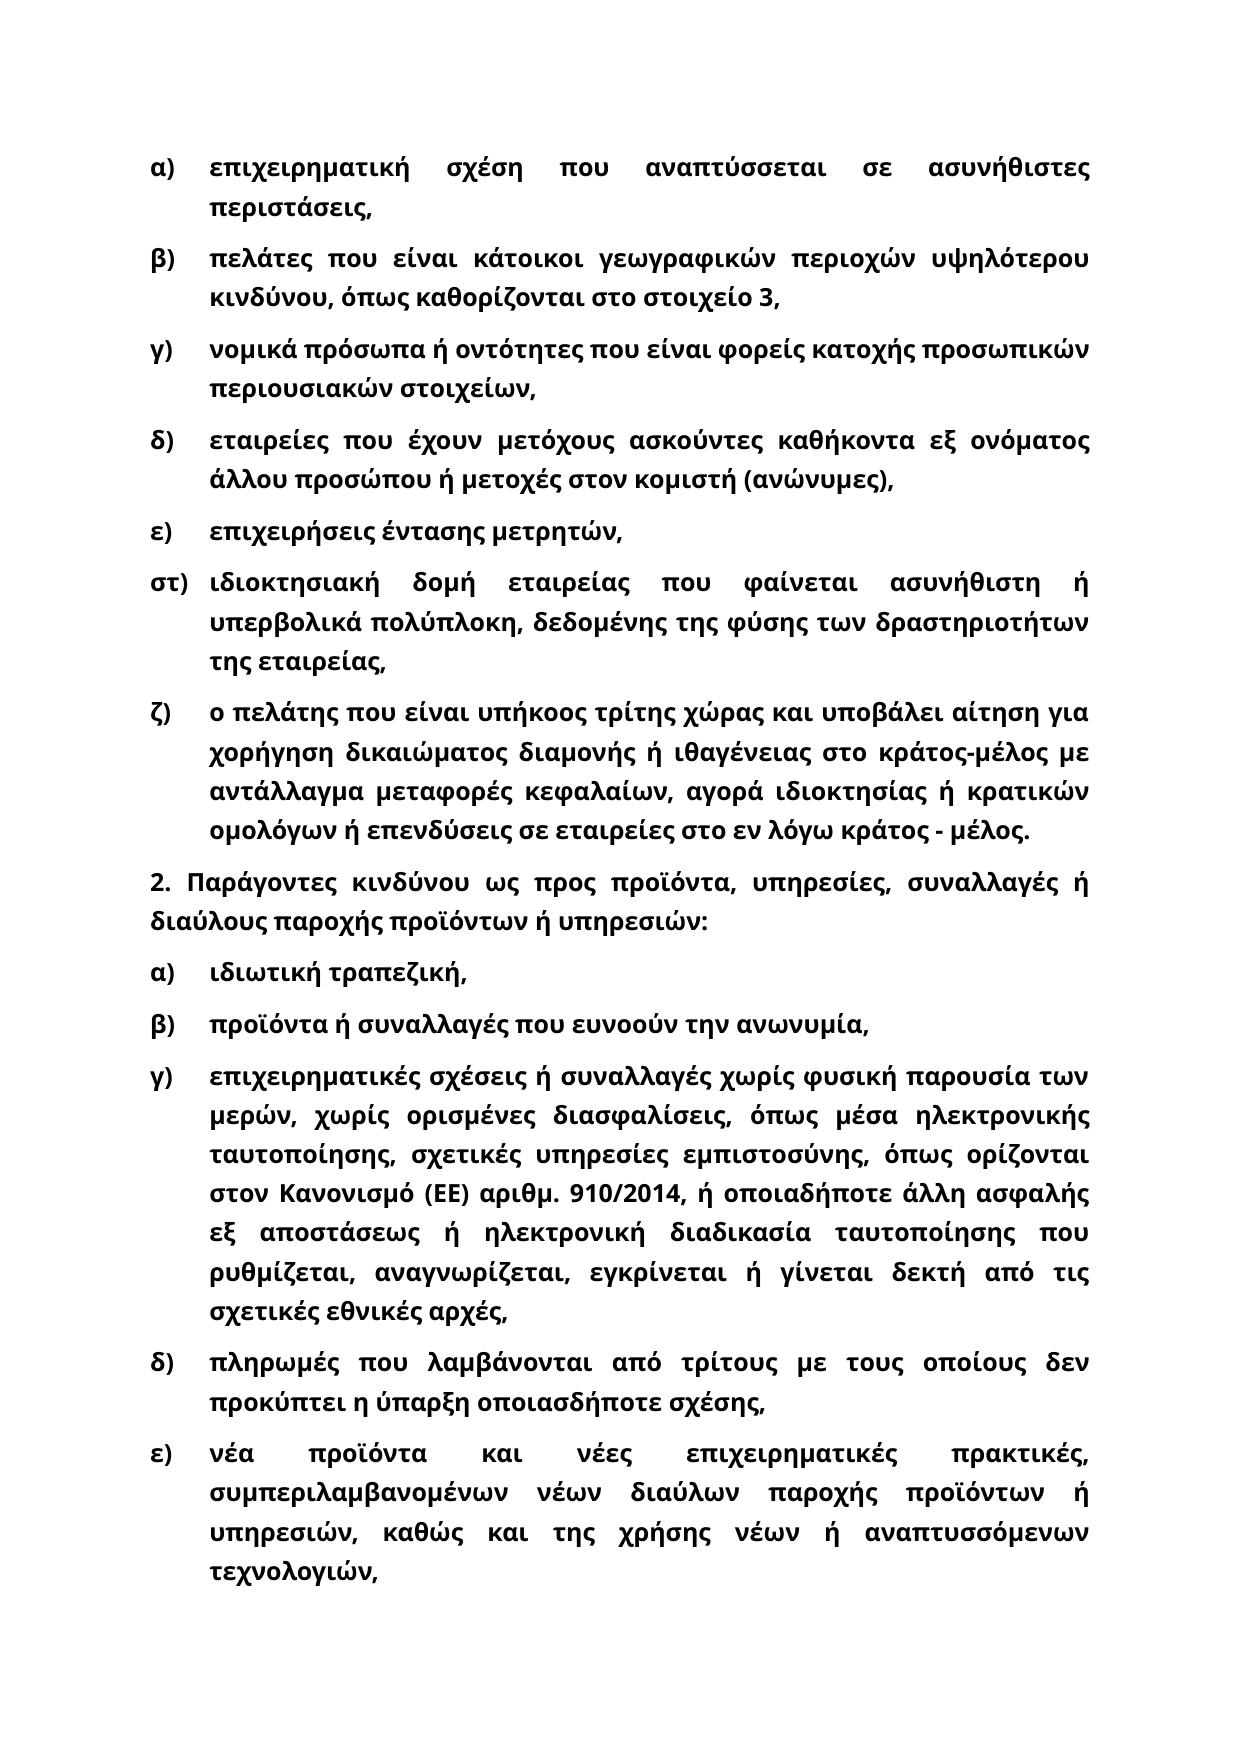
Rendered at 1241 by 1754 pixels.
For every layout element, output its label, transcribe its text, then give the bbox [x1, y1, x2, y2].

list στ) ιδιοκτησιακή δομή εταιρείας που φαίνεται ασυνήθιστη ή υπερβολικά πολύπλοκη, δεδομένης της φύσης των δραστηριοτήτων της εταιρείας, [150, 565, 1090, 677]
list ε) επιχειρήσεις έντασης μετρητών, [150, 513, 1090, 547]
list β) προϊόντα ή συναλλαγές που ευνοούν την ανωνυμία, [150, 1007, 1090, 1041]
list γ) επιχειρηματικές σχέσεις ή συναλλαγές χωρίς φυσική παρουσία των μερών, χωρίς ορισμένες διασφαλίσεις, όπως μέσα ηλεκτρονικής ταυτοποίησης, σχετικές υπηρεσίες εμπιστοσύνης, όπως ορίζονται στον Κανονισμό (ΕΕ) αριθμ. 910/2014, ή οποιαδήποτε άλλη ασφαλής εξ αποστάσεως ή ηλεκτρονική διαδικασία ταυτοποίησης που ρυθμίζεται, αναγνωρίζεται, εγκρίνεται ή γίνεται δεκτή από τις σχετικές εθνικές αρχές, [150, 1058, 1090, 1327]
list δ) πληρωμές που λαμβάνονται από τρίτους με τους οποίους δεν προκύπτει η ύπαρξη οποιασδήποτε σχέσης, [150, 1345, 1090, 1418]
list α) ιδιωτική τραπεζική, [150, 955, 1090, 989]
list γ) νομικά πρόσωπα ή οντότητες που είναι φορείς κατοχής προσωπικών περιουσιακών στοιχείων, [150, 332, 1090, 405]
list α) επιχειρηματική σχέση που αναπτύσσεται σε ασυνήθιστες περιστάσεις, [150, 150, 1090, 223]
list δ) εταιρείες που έχουν μετόχους ασκούντες καθήκοντα εξ ονόματος άλλου προσώπου ή μετοχές στον κομιστή (ανώνυμες), [150, 422, 1090, 496]
list β) πελάτες που είναι κάτοικοι γεωγραφικών περιοχών υψηλότερου κινδύνου, όπως καθορίζονται στο στοιχείο 3, [150, 241, 1090, 314]
list ε) νέα προϊόντα και νέες επιχειρηματικές πρακτικές, συμπεριλαμβανομένων νέων διαύλων παροχής προϊόντων ή υπηρεσιών, καθώς και της χρήσης νέων ή αναπτυσσόμενων τεχνολογιών, [150, 1436, 1090, 1587]
list ζ) ο πελάτης που είναι υπήκοος τρίτης χώρας και υποβάλει αίτηση για χορήγηση δικαιώματος διαμονής ή ιθαγένειας στο κράτος-μέλος με αντάλλαγμα μεταφορές κεφαλαίων, αγορά ιδιοκτησίας ή κρατικών ομολόγων ή επενδύσεις σε εταιρείες στο εν λόγω κράτος - μέλος. [150, 695, 1090, 847]
text 2. Παράγοντες κινδύνου ως προς προϊόντα, υπηρεσίες, συναλλαγές ή διαύλους παροχής προϊόντων ή υπηρεσιών: [150, 864, 1090, 937]
